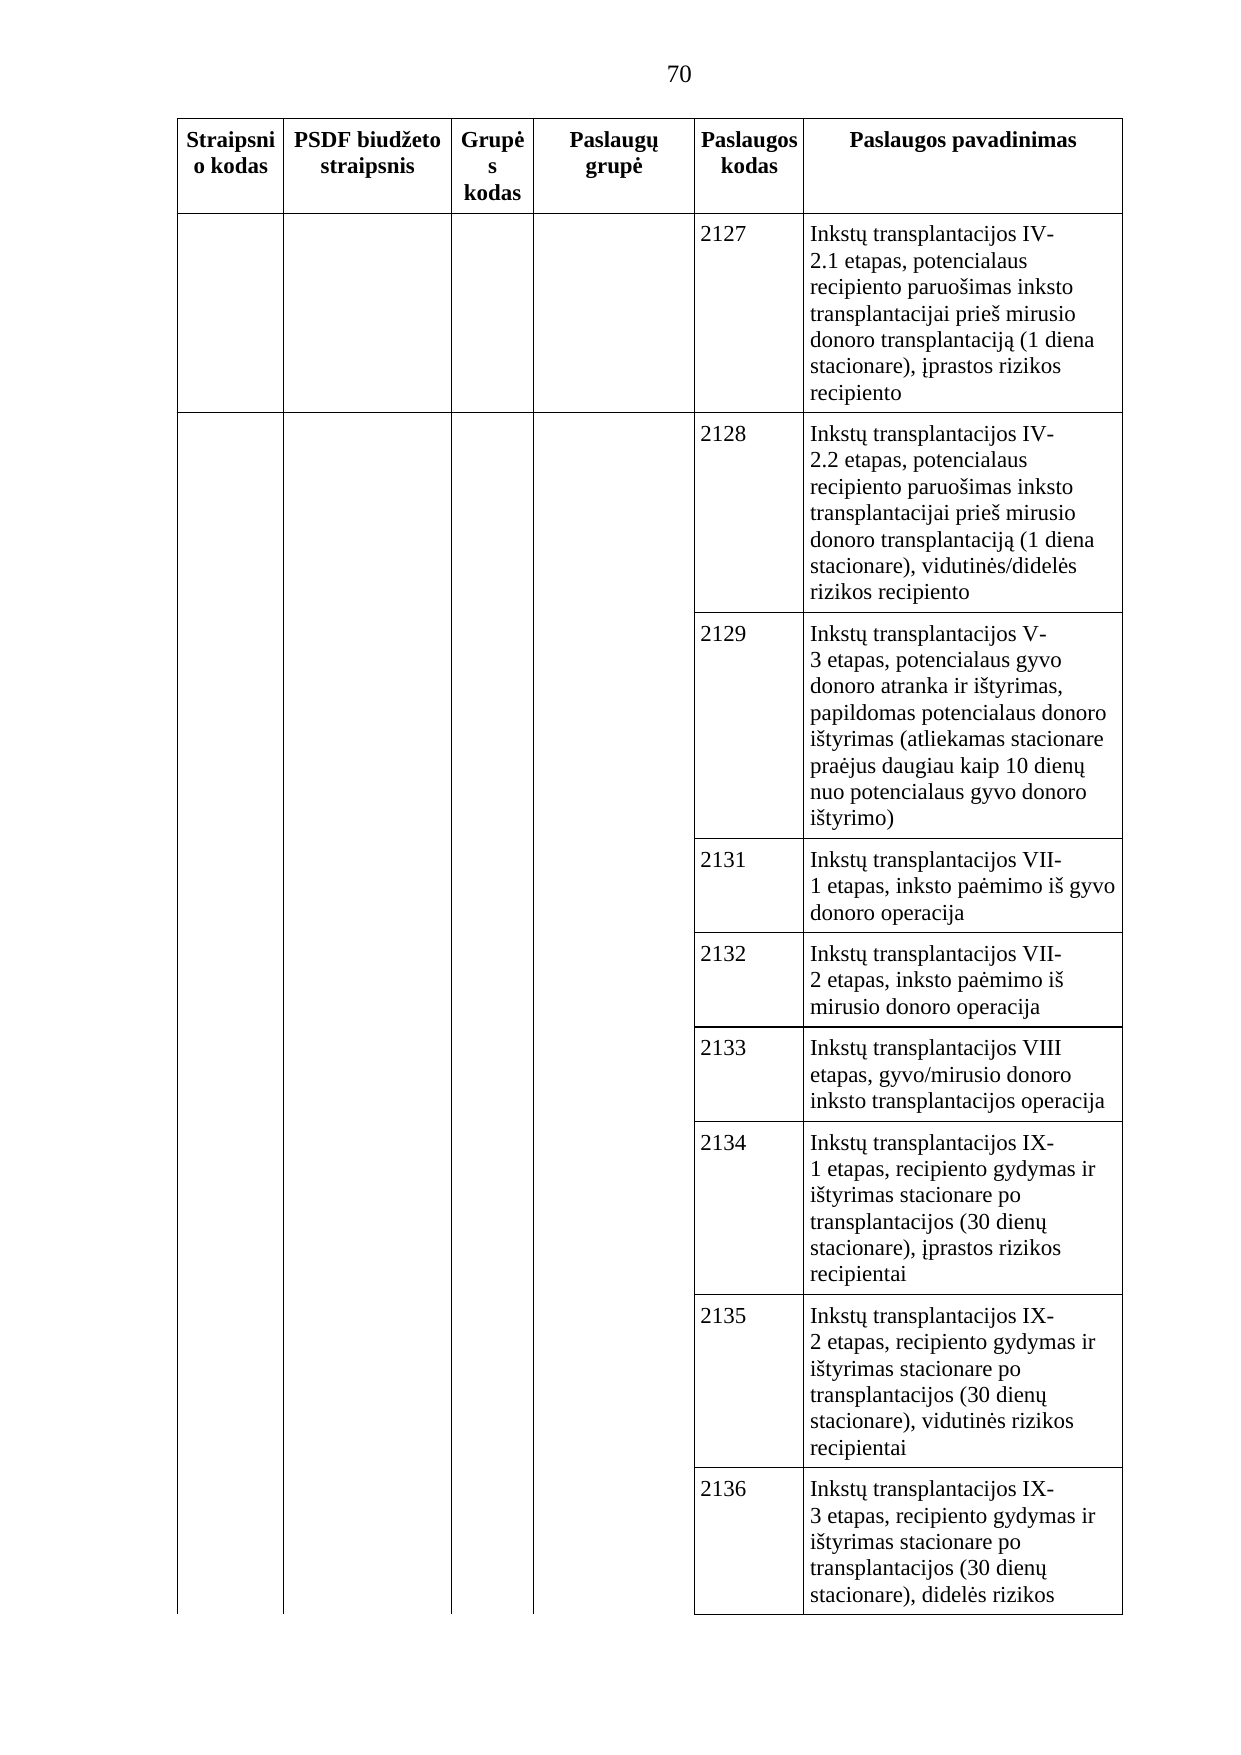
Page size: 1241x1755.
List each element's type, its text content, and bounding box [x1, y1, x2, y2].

table_cell [452, 932, 533, 1026]
table_cell [178, 1294, 283, 1467]
table_cell [178, 612, 283, 838]
table_cell [452, 214, 533, 412]
table_cell [178, 1467, 283, 1614]
table_cell [534, 413, 694, 612]
table_cell [178, 214, 283, 412]
table_cell [284, 1121, 451, 1294]
table_header Paslaugų grupė [534, 119, 694, 212]
table_cell [178, 413, 283, 612]
table_header PSDF biudžeto straipsnis [284, 119, 451, 212]
table_cell Inkstų transplantacijos IV-2.2 etapas, potencialaus recipiento paruošimas inksto transplantacijai prieš mirusio donoro transplantaciją (1 diena stacionare), vidutinės/didelės rizikos recipiento [804, 413, 1122, 612]
table_cell [452, 1467, 533, 1614]
table_cell 2133 [695, 1028, 803, 1121]
table_header Grupės kodas [452, 119, 533, 212]
table_cell 2134 [695, 1122, 803, 1294]
table_cell [284, 612, 451, 838]
table_header Paslaugos kodas [695, 119, 803, 212]
table_cell Inkstų transplantacijos VII-2 etapas, inksto paėmimo iš mirusio donoro operacija [804, 933, 1122, 1026]
table_cell [284, 1294, 451, 1467]
table_cell [178, 932, 283, 1026]
table_cell 2132 [695, 933, 803, 1026]
table_cell 2135 [695, 1295, 803, 1467]
table_header Straipsnio kodas [178, 119, 283, 212]
table_cell [452, 1294, 533, 1467]
table_cell Inkstų transplantacijos IX-1 etapas, recipiento gydymas ir ištyrimas stacionare po transplantacijos (30 dienų stacionare), įprastos rizikos recipientai [804, 1122, 1122, 1294]
table_cell [284, 838, 451, 932]
table_cell 2127 [695, 214, 803, 412]
table_cell 2131 [695, 839, 803, 932]
table_cell Inkstų transplantacijos IV-2.1 etapas, potencialaus recipiento paruošimas inksto transplantacijai prieš mirusio donoro transplantaciją (1 diena stacionare), įprastos rizikos recipiento [804, 214, 1122, 412]
table_cell 2128 [695, 413, 803, 612]
table_cell [534, 1026, 694, 1121]
table_header Paslaugos pavadinimas [804, 119, 1122, 212]
table_cell [284, 413, 451, 612]
table_cell Inkstų transplantacijos VIII etapas, gyvo/mirusio donoro inksto transplantacijos operacija [804, 1028, 1122, 1121]
table_cell [452, 838, 533, 932]
table_cell 2129 [695, 613, 803, 838]
table_cell [284, 214, 451, 412]
table_cell [452, 1121, 533, 1294]
table_cell [534, 1121, 694, 1294]
table_cell [284, 1026, 451, 1121]
table_cell [534, 612, 694, 838]
table_cell [452, 1026, 533, 1121]
table_cell 2136 [695, 1468, 803, 1614]
table_cell [534, 838, 694, 932]
table_cell [534, 1294, 694, 1467]
table_cell [452, 413, 533, 612]
table_cell [284, 932, 451, 1026]
table_cell [178, 1026, 283, 1121]
table_cell [178, 838, 283, 932]
table_cell Inkstų transplantacijos IX-2 etapas, recipiento gydymas ir ištyrimas stacionare po transplantacijos (30 dienų stacionare), vidutinės rizikos recipientai [804, 1295, 1122, 1467]
table_cell [534, 1467, 694, 1614]
table_cell Inkstų transplantacijos IX-3 etapas, recipiento gydymas ir ištyrimas stacionare po transplantacijos (30 dienų stacionare), didelės rizikos [804, 1468, 1122, 1614]
table_cell Inkstų transplantacijos V-3 etapas, potencialaus gyvo donoro atranka ir ištyrimas, papildomas potencialaus donoro ištyrimas (atliekamas stacionare praėjus daugiau kaip 10 dienų nuo potencialaus gyvo donoro ištyrimo) [804, 613, 1122, 838]
table_cell [452, 612, 533, 838]
table_cell Inkstų transplantacijos VII-1 etapas, inksto paėmimo iš gyvo donoro operacija [804, 839, 1122, 932]
table_cell [178, 1121, 283, 1294]
table_cell [534, 214, 694, 412]
table_cell [284, 1467, 451, 1614]
table_cell [534, 932, 694, 1026]
